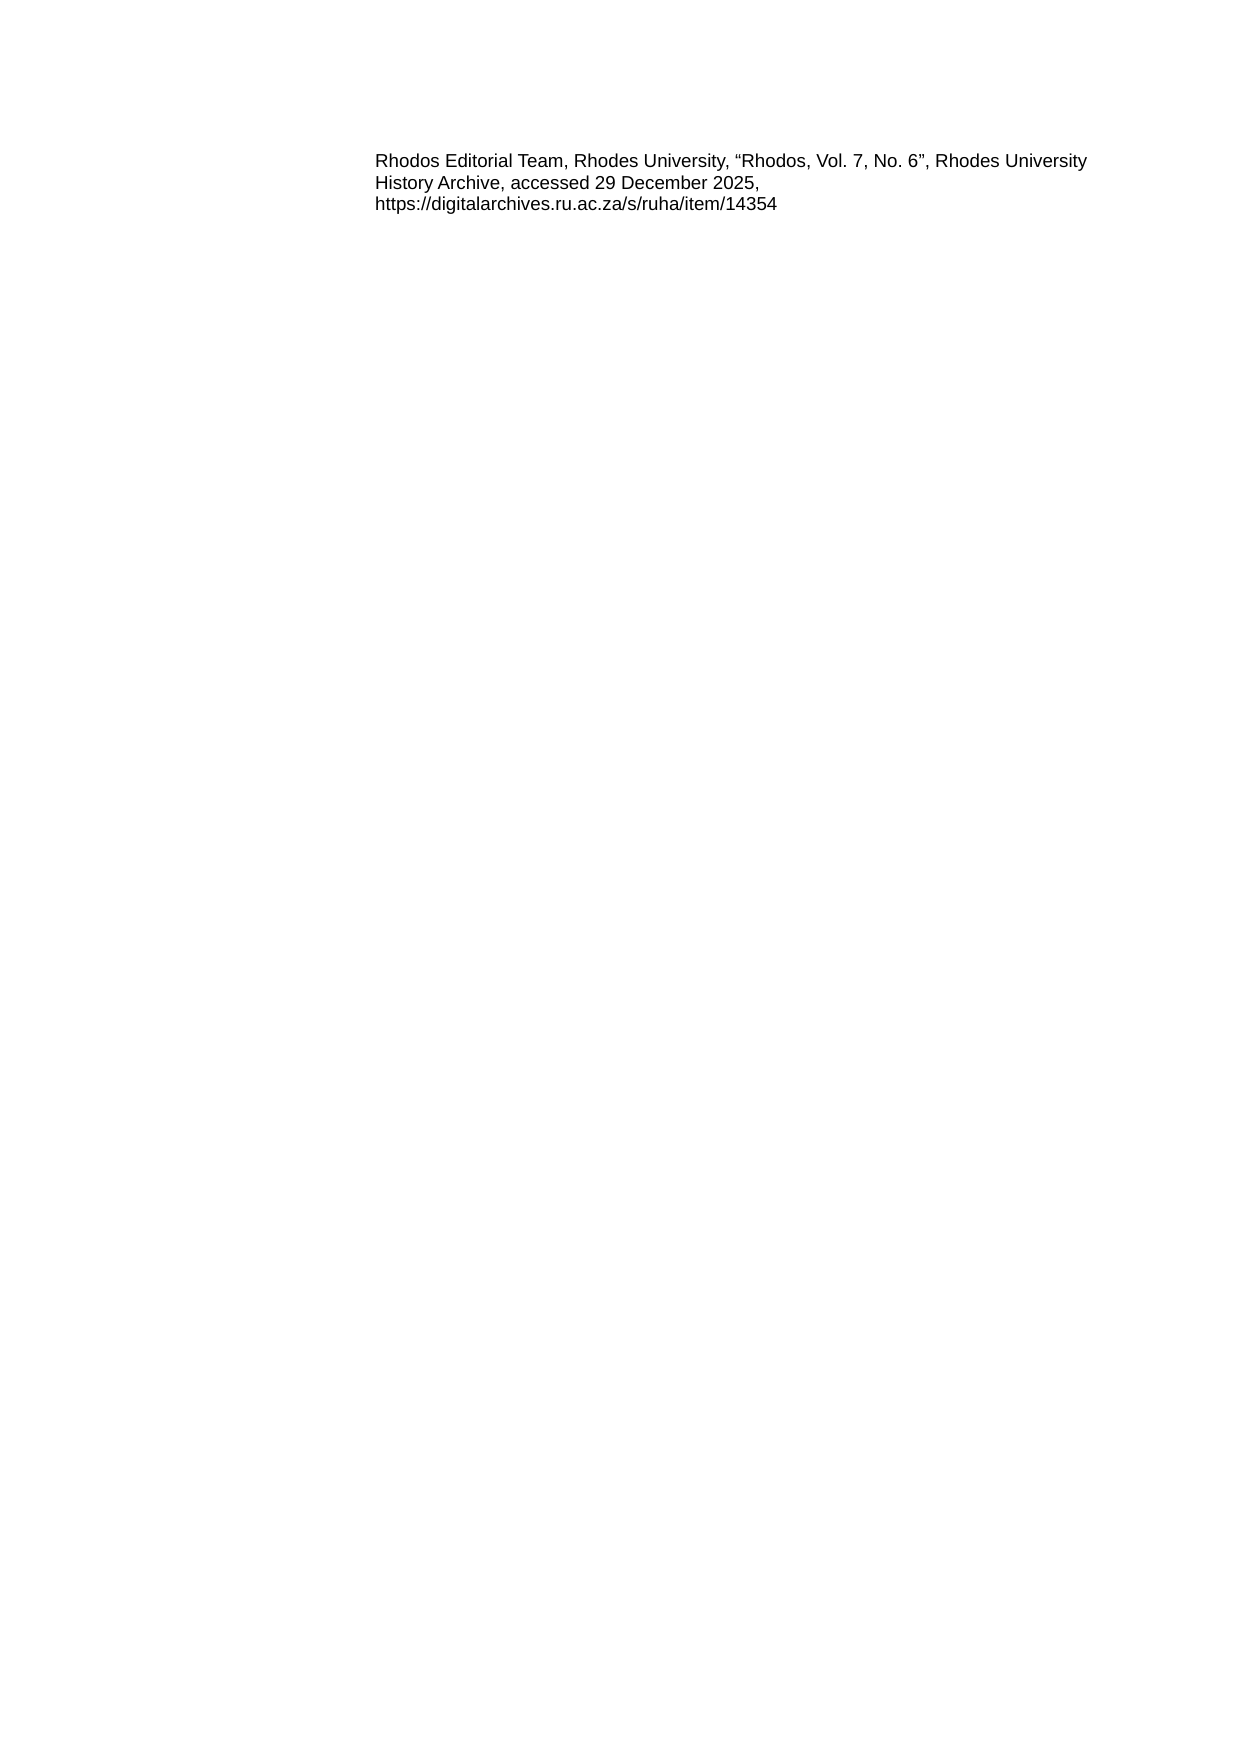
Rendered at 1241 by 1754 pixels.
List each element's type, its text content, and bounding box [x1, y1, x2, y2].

text Rhodos Editorial Team, Rhodes University, “Rhodos, Vol. 7, No. 6”, Rhodes University History Archive, accessed 29 December 2025, https://digitalarchives.ru.ac.za/s/ruha/item/14354 [375, 150, 1090, 215]
